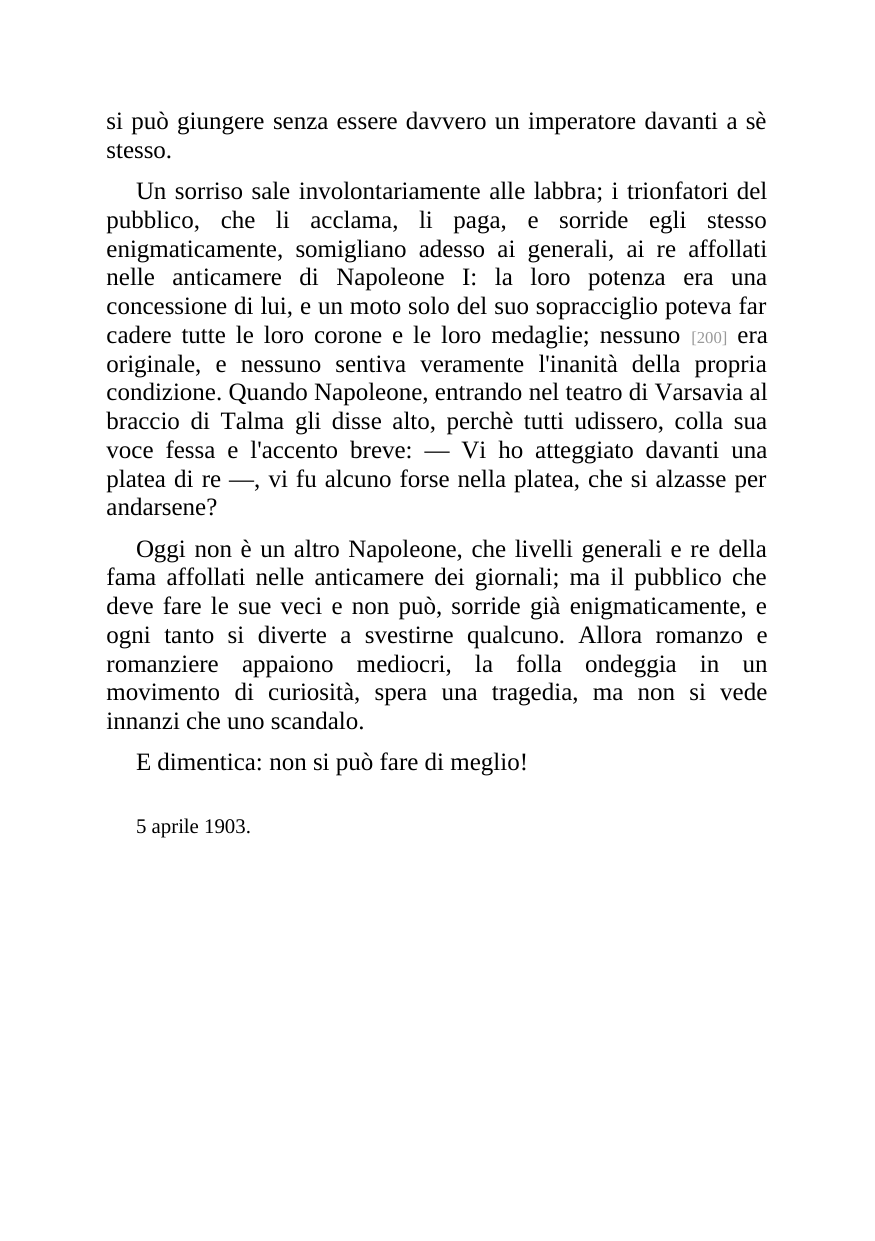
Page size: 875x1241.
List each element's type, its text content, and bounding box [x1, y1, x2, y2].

text Un sorriso sale involontariamente alle labbra; i trionfatori del pubblico, che li acclama, li paga, e sorride egli stesso enigmaticamente, somigliano adesso ai generali, ai re affollati nelle anticamere di Napoleone I: la loro potenza era una concessione di lui, e un moto solo del suo sopracciglio poteva far cadere tutte le loro corone e le loro medaglie; nessuno [200] era originale, e nessuno sentiva veramente l'inanità della propria condizione. Quando Napoleone, entrando nel teatro di Varsavia al braccio di Talma gli disse alto, perchè tutti udissero, colla sua voce fessa e l'accento breve: — Vi ho atteggiato davanti una platea di re —, vi fu alcuno forse nella platea, che si alzasse per andarsene? [106, 176, 768, 521]
text E dimentica: non si può fare di meglio! [106, 747, 768, 776]
text si può giungere senza essere davvero un imperatore davanti a sè stesso. [106, 106, 768, 164]
text Oggi non è un altro Napoleone, che livelli generali e re della fama affollati nelle anticamere dei giornali; ma il pubblico che deve fare le sue veci e non può, sorride già enigmaticamente, e ogni tanto si diverte a svestirne qualcuno. Allora romanzo e romanziere appaiono mediocri, la folla ondeggia in un movimento di curiosità, spera una tragedia, ma non si vede innanzi che uno scandalo. [106, 534, 768, 735]
text 5 aprile 1903. [106, 814, 768, 838]
